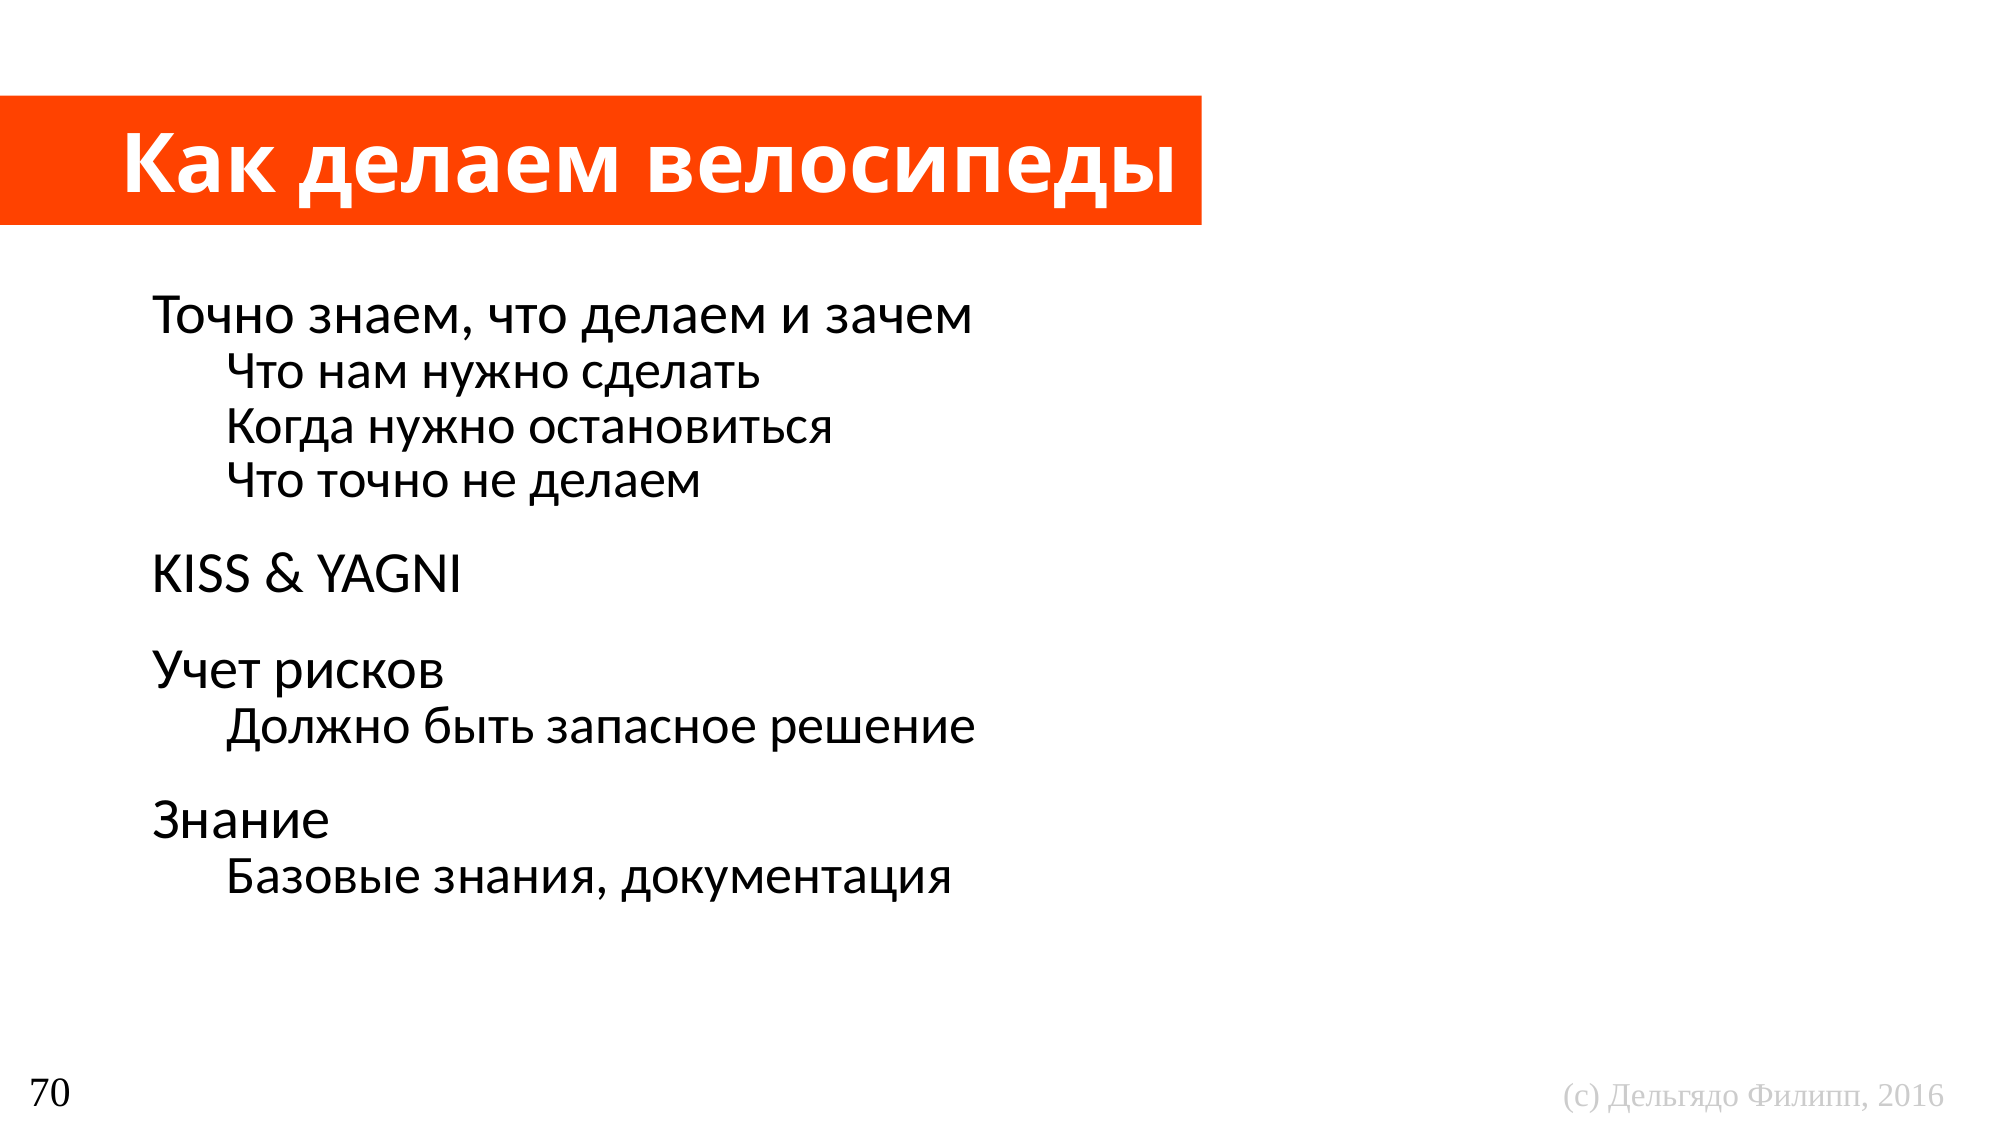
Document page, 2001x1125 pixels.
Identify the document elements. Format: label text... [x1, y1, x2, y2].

list Точно знаем, что делаем и зачем Что нам нужно сделать Когда нужно остановиться Что точно не делаем KISS & YAGNI Учет рисков Должно быть запасное решение Знание Базовые знания, документация [137, 282, 1878, 1040]
title Как делаем велосипеды [0, 95, 1202, 225]
